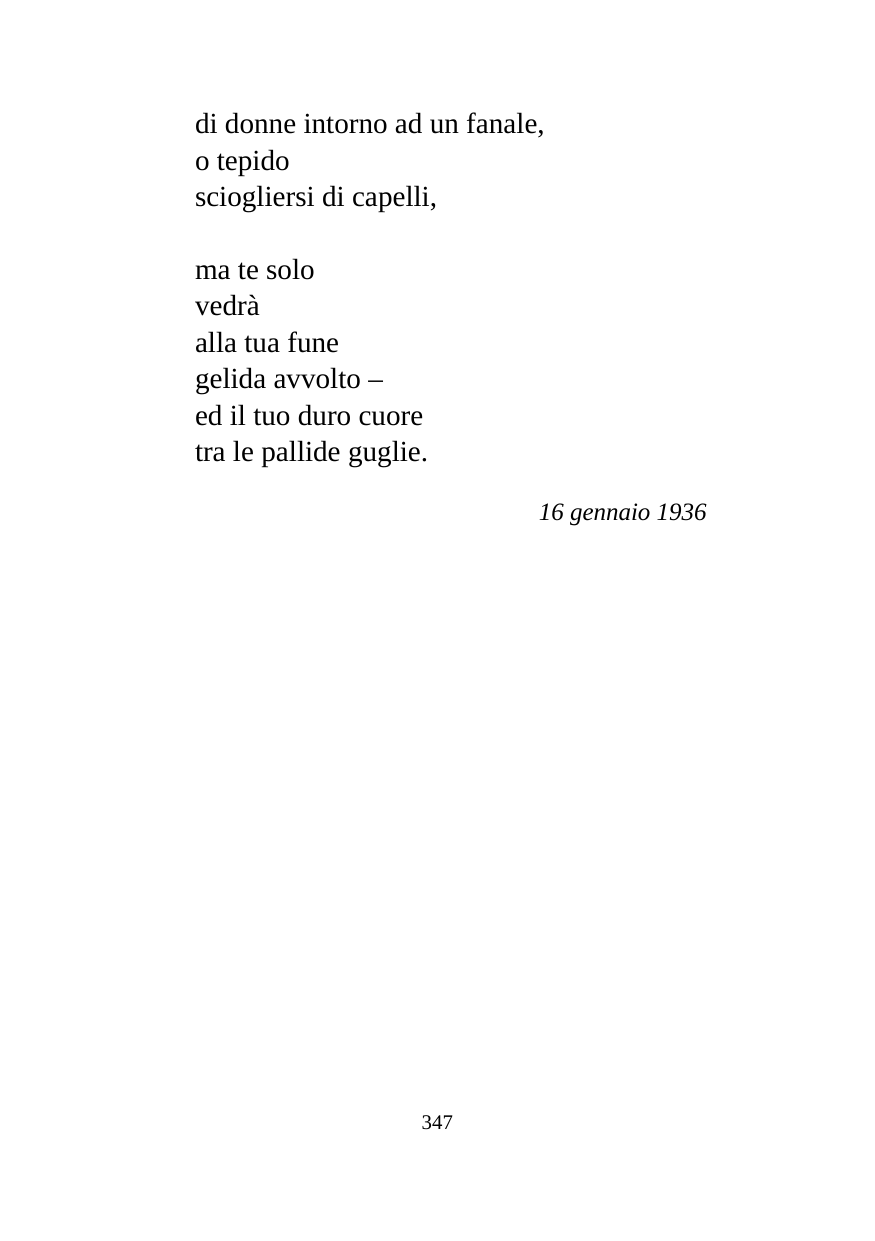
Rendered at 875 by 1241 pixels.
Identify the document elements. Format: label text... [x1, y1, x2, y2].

text vedrà [195, 288, 768, 322]
text tra le pallide guglie. [195, 434, 768, 468]
text ed il tuo duro cuore [195, 398, 768, 431]
text alla tua fune [195, 325, 768, 358]
text gelida avvolto – [195, 361, 768, 395]
text sciogliersi di capelli, [195, 179, 768, 213]
text di donne intorno ad un fanale, [195, 106, 768, 140]
text ma te solo [195, 252, 768, 286]
text 16 gennaio 1936 [106, 497, 709, 526]
text o tepido [195, 143, 768, 176]
